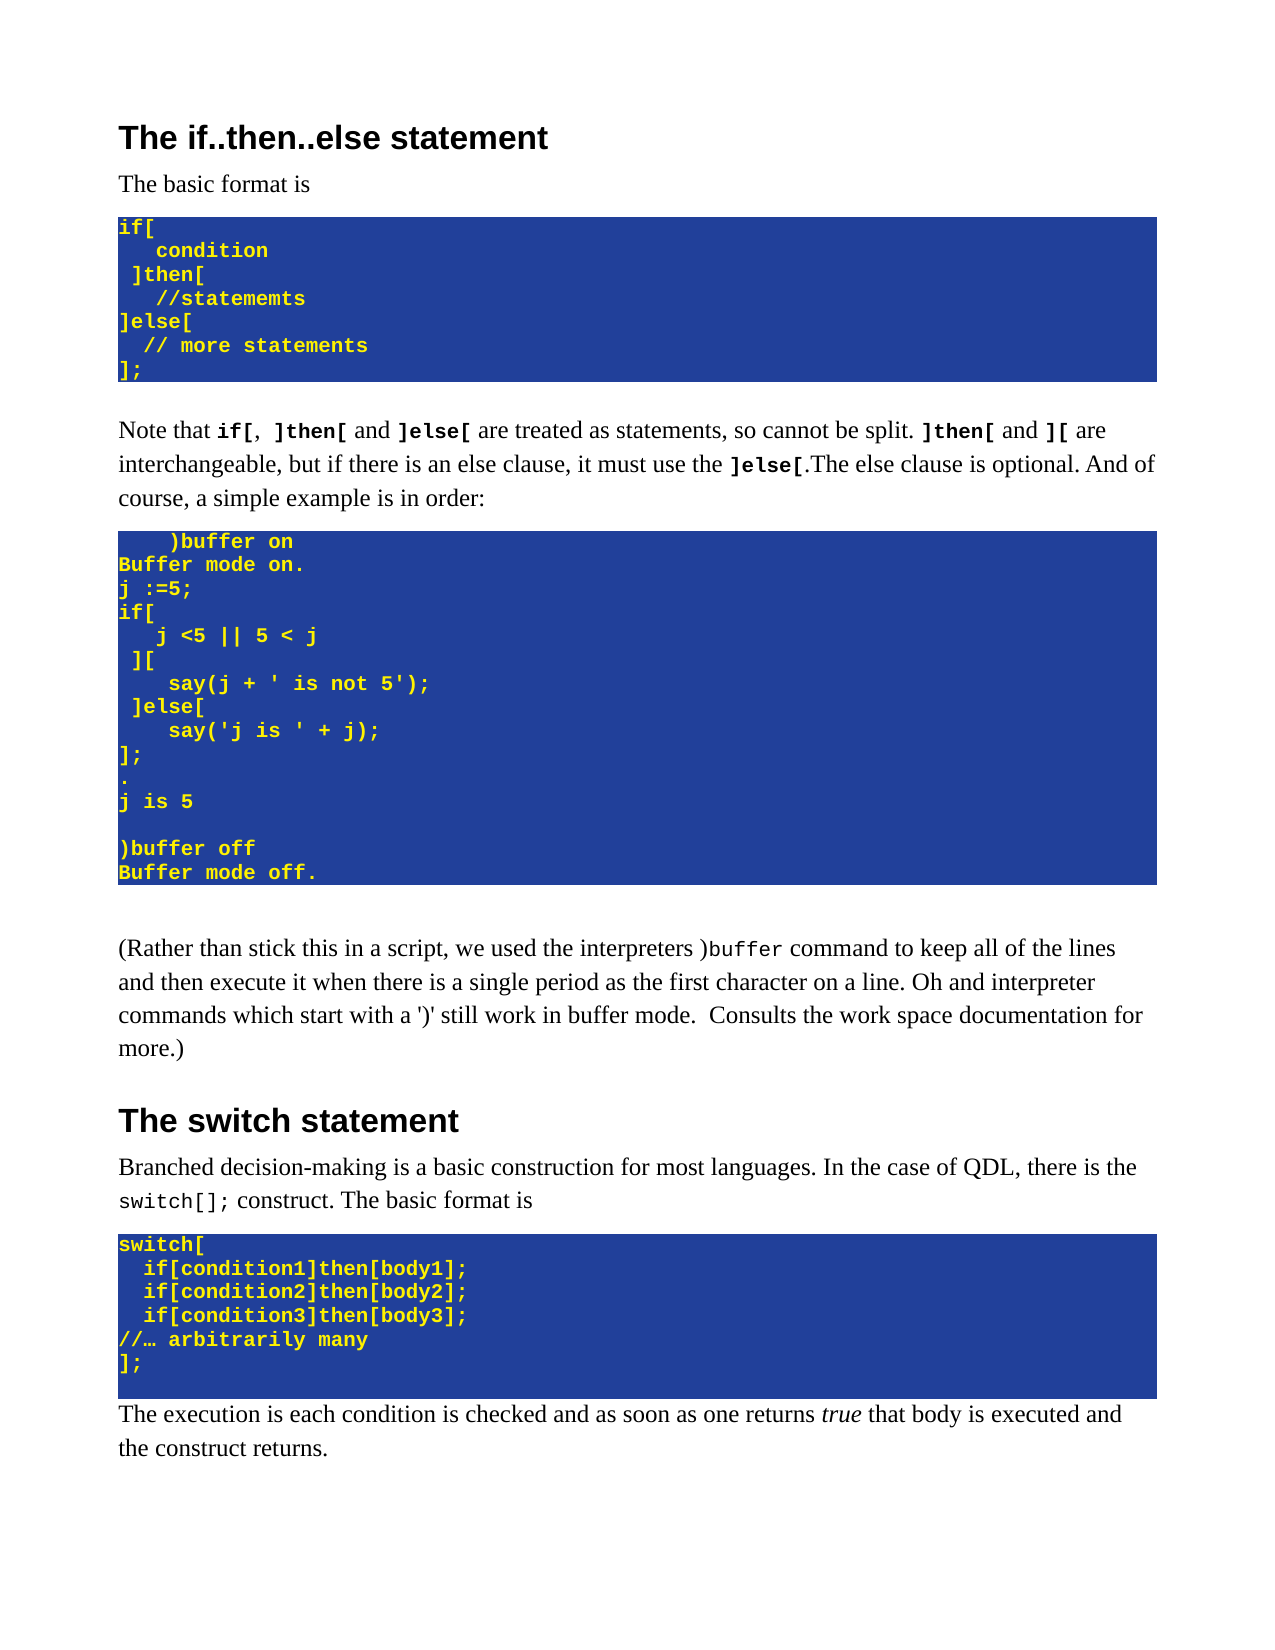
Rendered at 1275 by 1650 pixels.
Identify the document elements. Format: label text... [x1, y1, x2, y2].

text say(j + ' is not 5'); [118, 673, 1157, 696]
text Note that if[, ]then[ and ]else[ are treated as statements, so cannot be split. ]then[ and ][ are interchangeable, but if there is an else clause, it must use the ]else[.The else clause is optional. And of course, a simple example is in order: [118, 382, 1157, 512]
text switch[ [118, 1234, 1157, 1258]
text if[ [118, 217, 1157, 241]
subtitle The if..then..else statement [118, 118, 1157, 157]
text ]; [118, 743, 1157, 767]
text (Rather than stick this in a script, we used the interpreters )buffer command to keep all of the lines and then execute it when there is a single period as the first character on a line. Oh and interpreter commands which start with a ')' still work in buffer mode. Consults the work space documentation for more.) [118, 933, 1157, 1062]
text ]else[ [118, 311, 1157, 335]
text // more statements [118, 335, 1157, 359]
text Branched decision-making is a basic construction for most languages. In the case of QDL, there is the switch[]; construct. The basic format is [118, 1152, 1157, 1215]
text //… arbitrarily many [118, 1329, 1157, 1352]
text say('j is ' + j); [118, 720, 1157, 743]
text ]else[ [118, 696, 1157, 720]
text The execution is each condition is checked and as soon as one returns true that body is executed and the construct returns. [118, 1399, 1157, 1461]
text )buffer on [118, 531, 1157, 554]
text ]; [118, 1352, 1157, 1376]
text if[ [118, 602, 1157, 625]
text The basic format is [118, 169, 1157, 198]
text //statememts [118, 288, 1157, 311]
text if[condition3]then[body3]; [118, 1305, 1157, 1329]
text ][ [118, 649, 1157, 673]
text Buffer mode on. [118, 554, 1157, 578]
text ]then[ [118, 264, 1157, 288]
text ]; [118, 359, 1157, 382]
subtitle The switch statement [118, 1101, 1157, 1140]
text j is 5 [118, 791, 1157, 814]
text if[condition2]then[body2]; [118, 1281, 1157, 1305]
text )buffer off [118, 838, 1157, 862]
text j <5 || 5 < j [118, 625, 1157, 649]
text condition [118, 241, 1157, 264]
text Buffer mode off. [118, 862, 1157, 885]
text j :=5; [118, 578, 1157, 602]
text . [118, 767, 1157, 791]
text if[condition1]then[body1]; [118, 1258, 1157, 1281]
